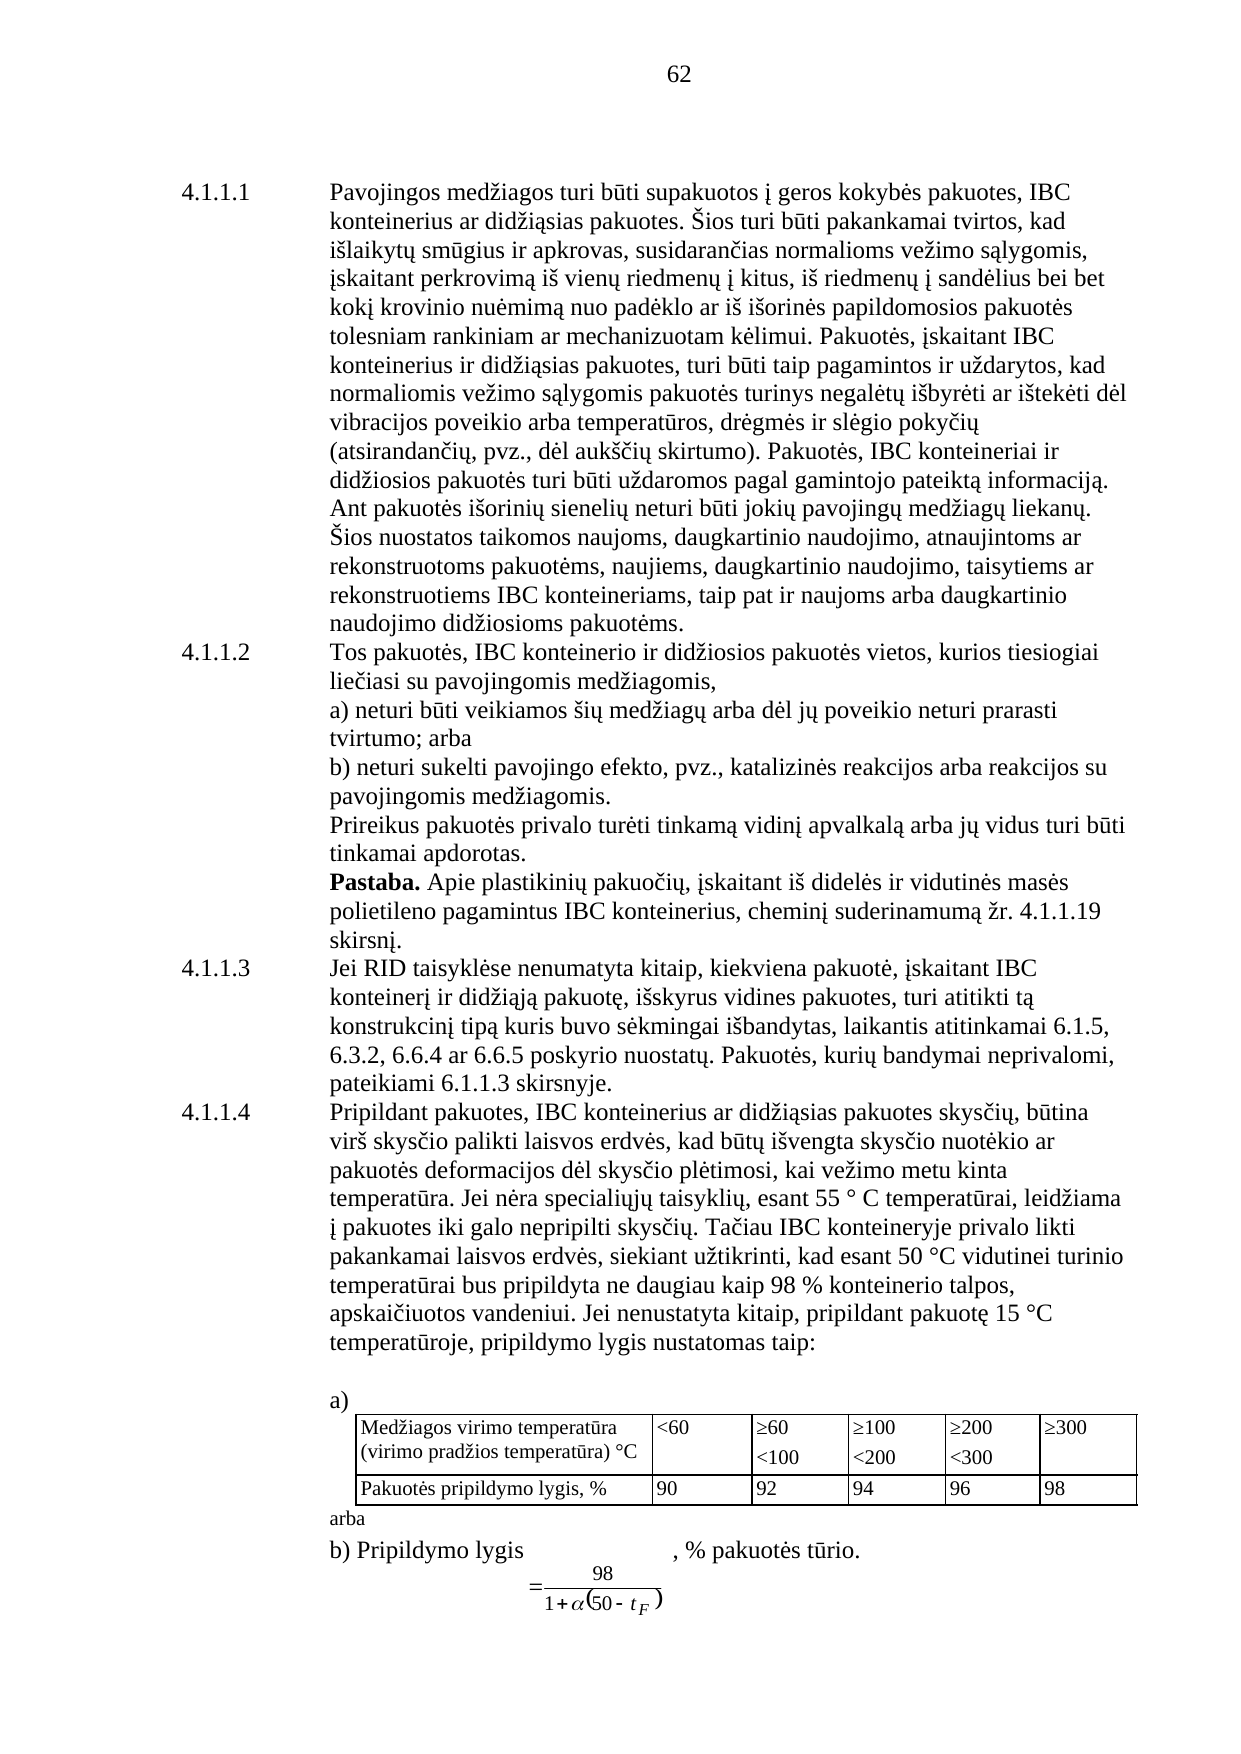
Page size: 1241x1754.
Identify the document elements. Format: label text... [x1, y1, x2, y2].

table_cell [177, 1385, 181, 1413]
table_cell [1137, 723, 1175, 752]
table_cell [1137, 666, 1175, 695]
table_cell [1137, 896, 1175, 953]
table_cell [1137, 1469, 1175, 1474]
table_cell [177, 695, 325, 752]
table_cell [1175, 838, 1181, 867]
table_cell Medžiagos virimo temperatūra (virimo pradžios temperatūra) °C [357, 1415, 652, 1474]
table_cell [1041, 1444, 1136, 1474]
table_cell [1175, 1126, 1181, 1385]
table_cell ≥=>300 [1041, 1415, 1136, 1444]
table_cell [177, 867, 325, 953]
table_cell [1175, 1563, 1181, 1621]
table_cell ≥=>60 [753, 1415, 848, 1444]
table_cell [321, 1385, 325, 1413]
table_cell 94 [849, 1476, 945, 1504]
table_cell [1137, 206, 1175, 637]
table_cell [945, 1506, 1040, 1535]
table_cell 4.1.1.2 [177, 637, 325, 695]
table_cell [1175, 982, 1181, 1097]
table_cell ≥=>100 [849, 1415, 945, 1444]
table_cell [653, 1444, 751, 1474]
table_cell [177, 1414, 325, 1444]
table_cell [1175, 896, 1181, 953]
table_cell <100 [753, 1444, 848, 1474]
table_cell [177, 1504, 325, 1535]
table_cell [1137, 982, 1175, 1097]
table_cell <300 [946, 1444, 1039, 1474]
table_cell <60 [653, 1415, 751, 1444]
table_cell [652, 1506, 752, 1535]
table_cell Pakuotės pripildymo lygis, % [357, 1476, 652, 1504]
table_cell a) [1132, 1385, 1137, 1413]
table_cell 4.1.1.1 [177, 177, 325, 637]
table_cell 92 [753, 1476, 848, 1504]
table_cell [1137, 1126, 1175, 1385]
table_cell [325, 1444, 355, 1474]
table_cell arba [325, 1504, 652, 1535]
table_cell [849, 1506, 945, 1535]
table_cell <200 [849, 1444, 945, 1474]
table_cell a) [325, 1385, 329, 1413]
table_cell [1137, 781, 1175, 810]
table_cell ≥=>200 [946, 1415, 1039, 1444]
table_cell 4.1.1.4 [177, 1097, 325, 1385]
table_cell [325, 1474, 355, 1504]
table_cell [1040, 1506, 1137, 1535]
table_cell [1137, 1563, 1175, 1621]
table_cell [325, 1414, 355, 1444]
table_cell [177, 1535, 325, 1621]
table_cell 96 [946, 1476, 1039, 1504]
table_cell 4.1.1.3 [177, 954, 325, 1097]
table_cell [177, 752, 325, 810]
table_cell [177, 810, 325, 867]
table_cell [1175, 723, 1181, 752]
table_cell [1137, 1500, 1175, 1504]
table_cell [1175, 781, 1181, 810]
table_cell [1137, 1530, 1175, 1535]
table_cell [752, 1506, 848, 1535]
table_cell [177, 1444, 325, 1474]
table_cell 90 [653, 1476, 751, 1504]
table_cell [1137, 838, 1175, 867]
table_cell [177, 1474, 325, 1504]
table_cell 98 [1041, 1476, 1136, 1504]
table_cell [1175, 666, 1181, 695]
table_cell [1175, 206, 1181, 637]
